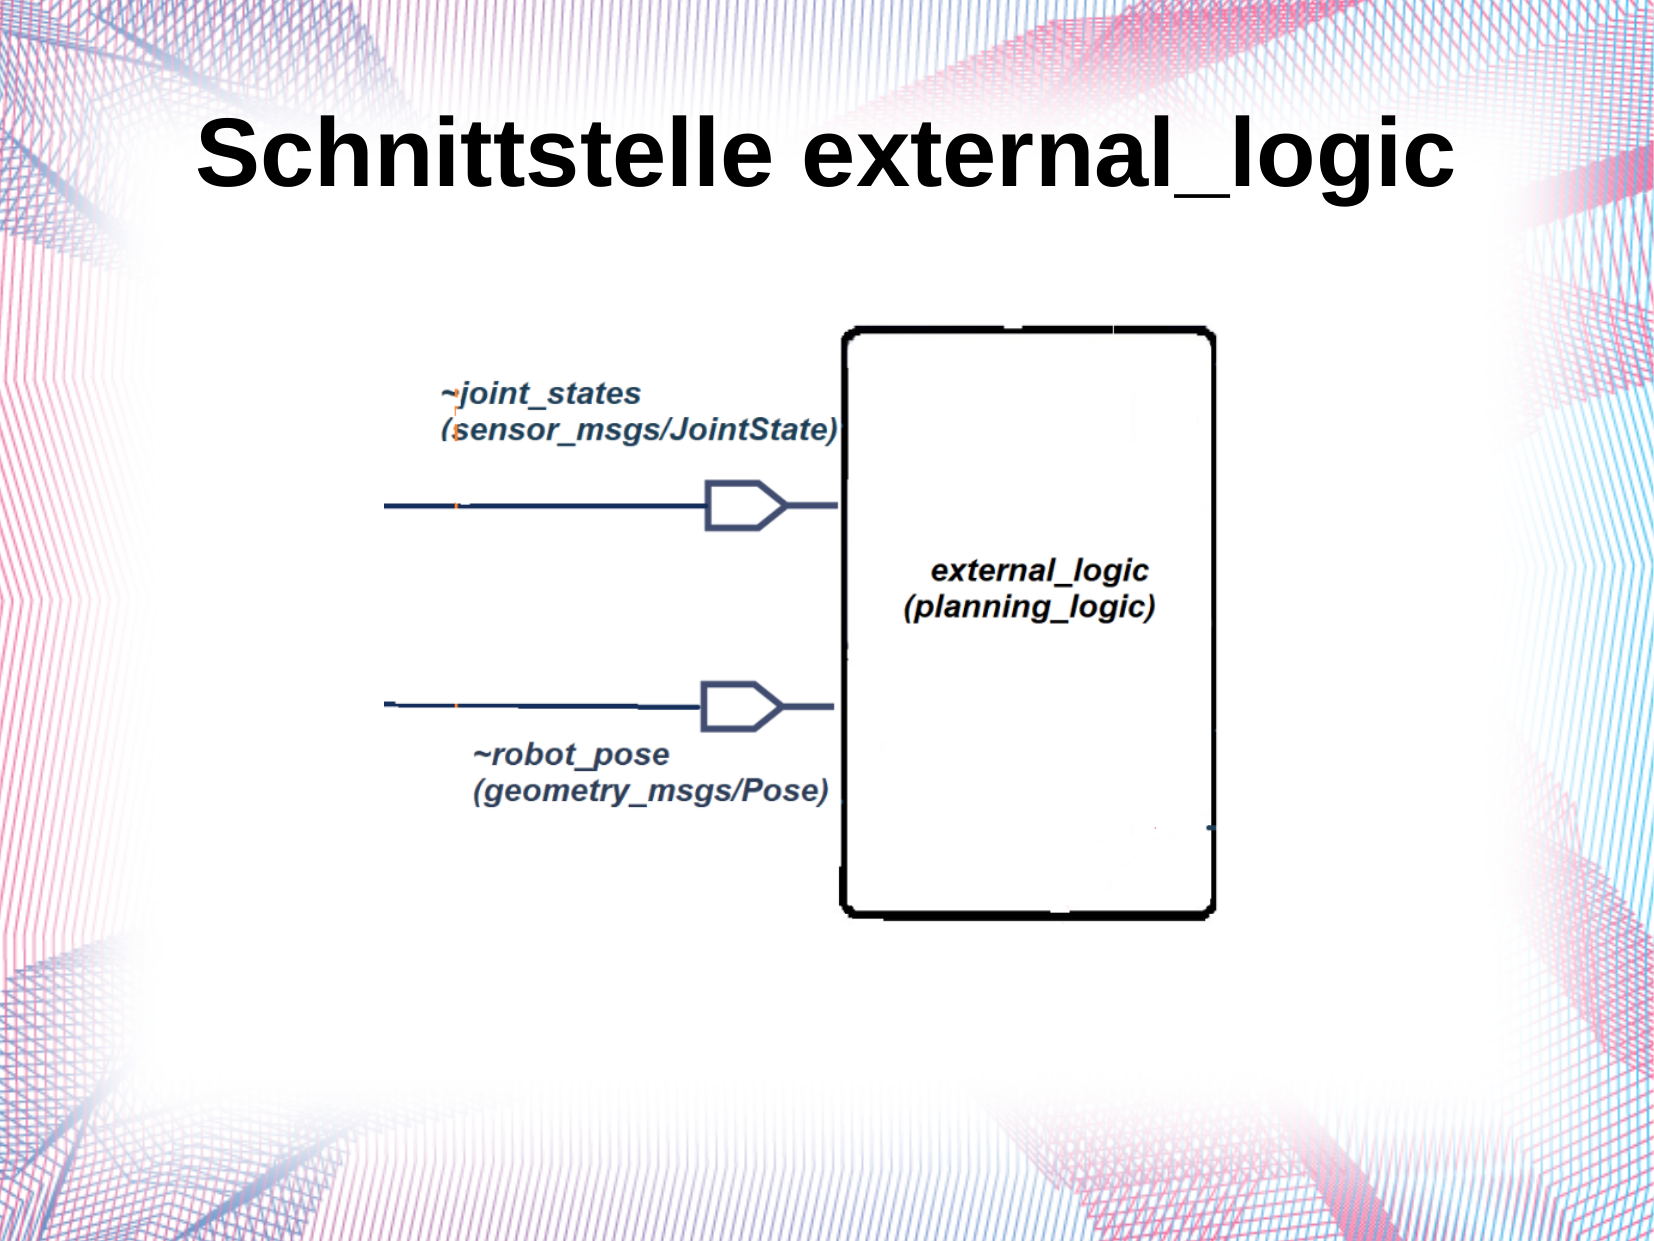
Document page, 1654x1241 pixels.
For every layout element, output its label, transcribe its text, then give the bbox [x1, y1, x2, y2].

picture [0, 0, 1654, 1241]
title Schnittstelle external_logic [82, 49, 1571, 257]
